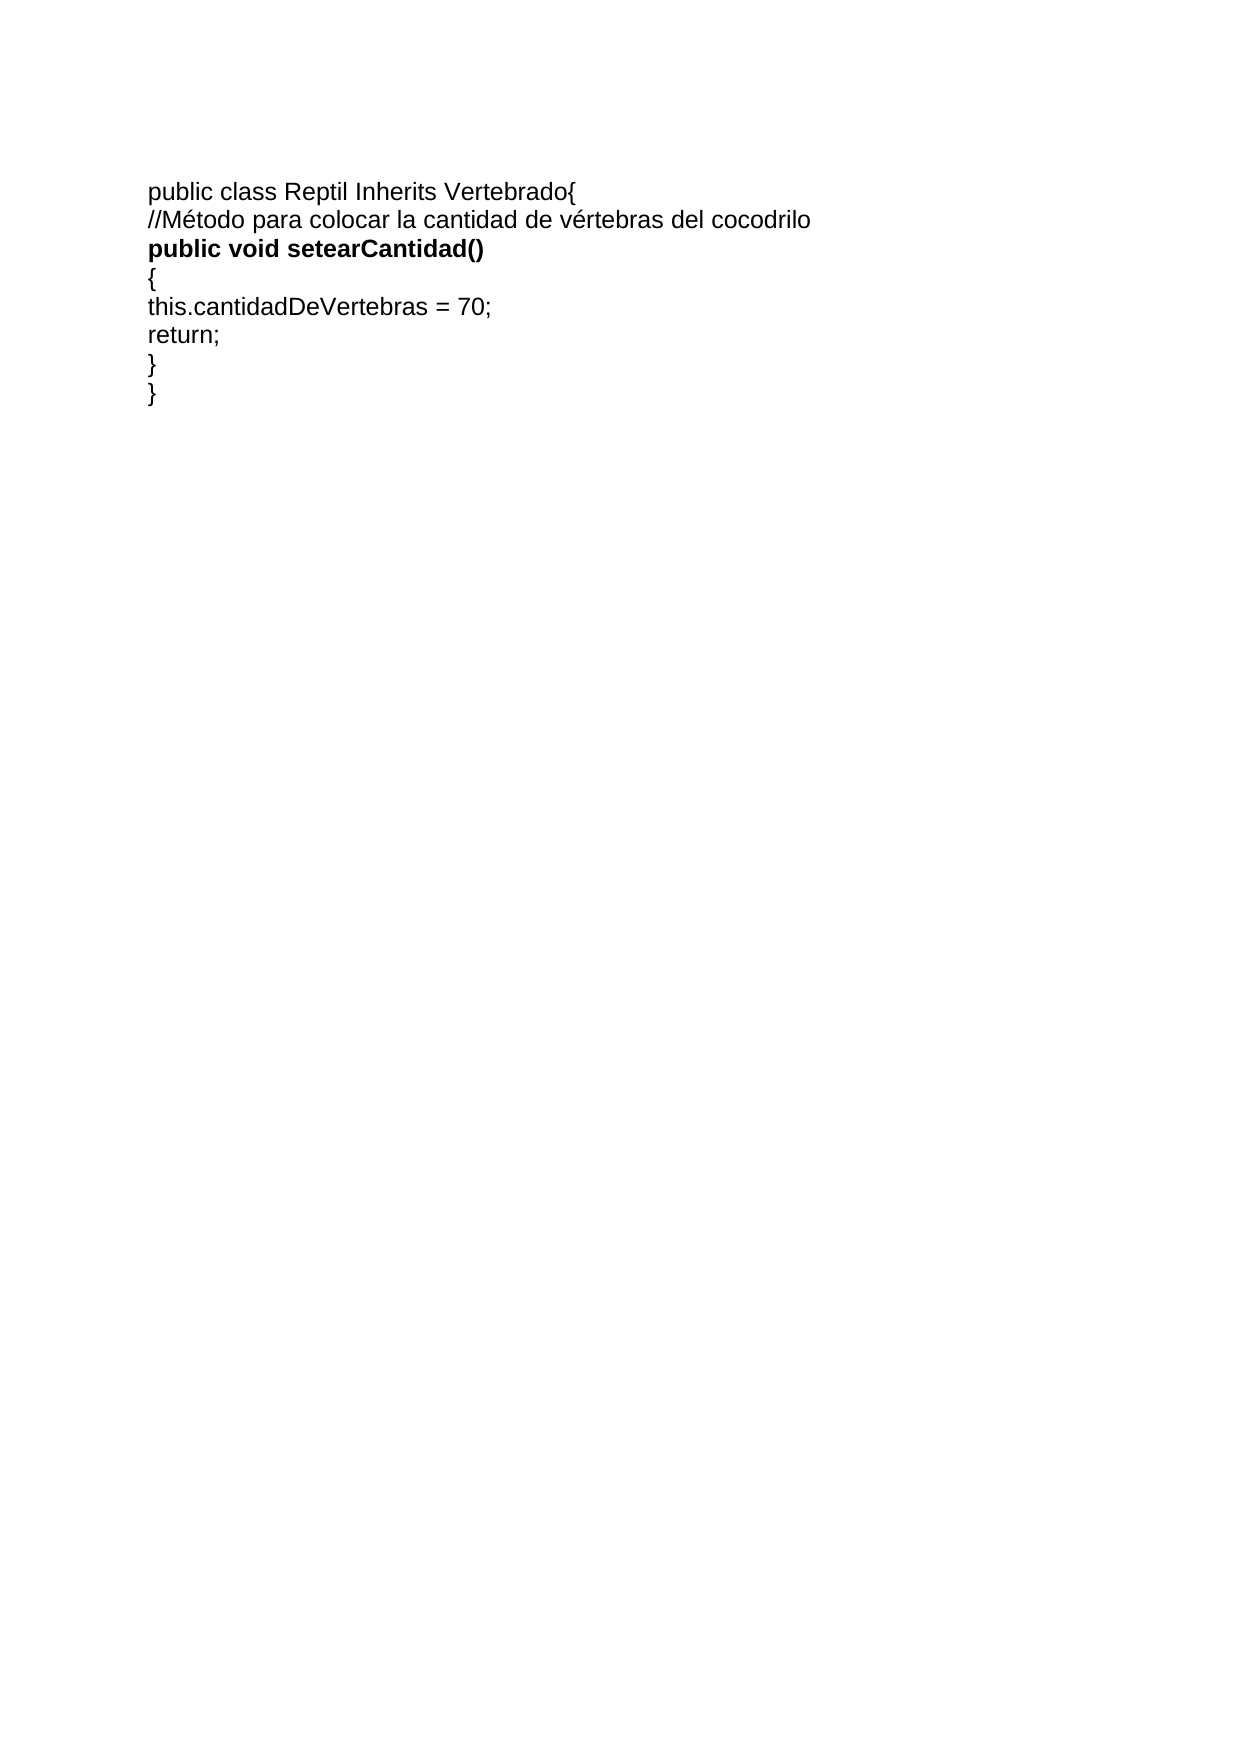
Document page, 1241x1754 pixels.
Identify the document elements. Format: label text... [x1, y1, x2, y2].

text } [148, 378, 1092, 406]
text this.cantidadDeVertebras = 70; [148, 291, 1092, 320]
text { [148, 263, 1092, 291]
text return; [148, 320, 1092, 349]
text public void setearCantidad() [148, 234, 1092, 263]
text } [148, 349, 1092, 378]
text //Método para colocar la cantidad de vértebras del cocodrilo [148, 205, 1092, 234]
text public class Reptil Inherits Vertebrado{ [148, 176, 1092, 205]
